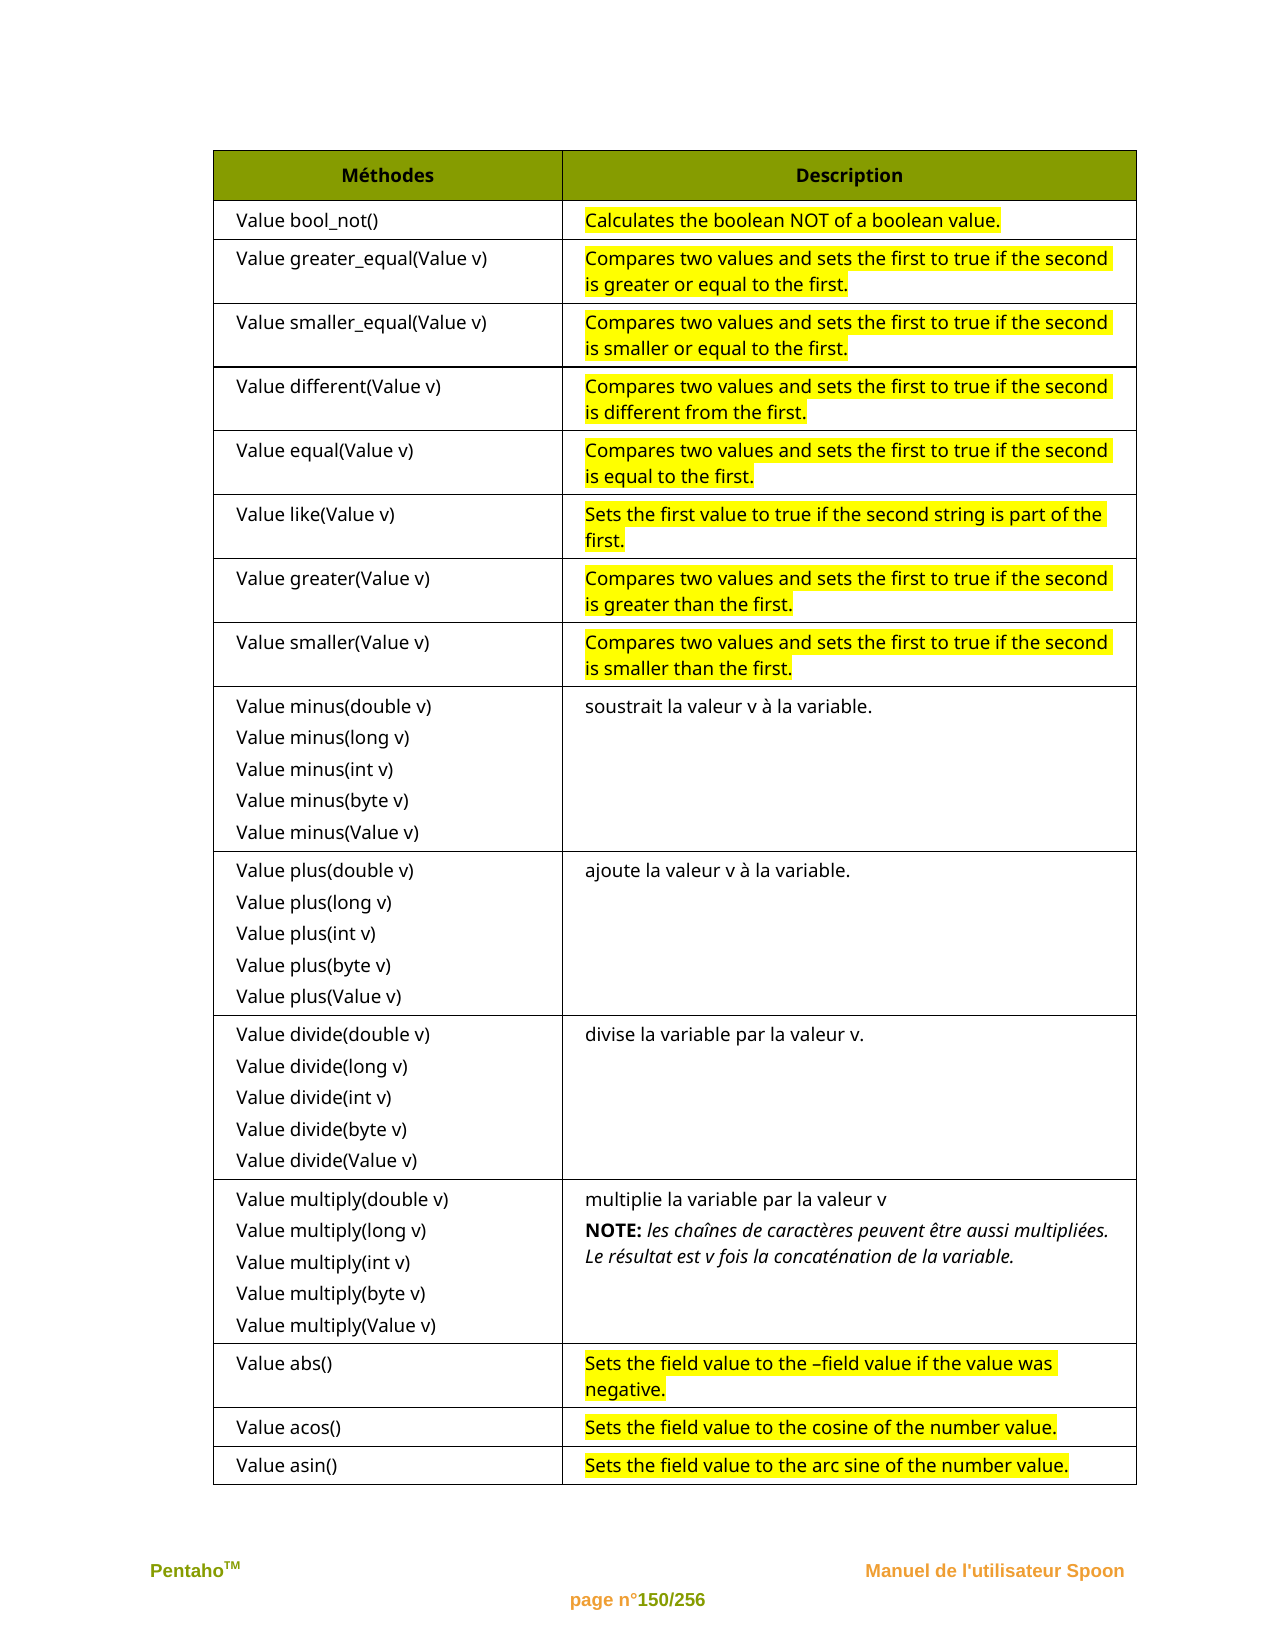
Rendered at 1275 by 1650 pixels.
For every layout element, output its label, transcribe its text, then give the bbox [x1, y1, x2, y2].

table_cell soustrait la valeur v à la variable. [563, 687, 1136, 851]
table_cell Compares two values and sets the first to true if the second is equal to the first. [563, 431, 1136, 494]
table_cell Value equal(Value v) [214, 431, 562, 494]
table_cell Sets the field value to the arc sine of the number value. [563, 1447, 1136, 1484]
table_cell Compares two values and sets the first to true if the second is greater than the first. [563, 559, 1136, 622]
table_cell Value abs() [214, 1344, 562, 1407]
table_cell Value acos() [214, 1408, 562, 1446]
table_cell Sets the first value to true if the second string is part of the first. [563, 495, 1136, 558]
table_cell Value bool_not() [214, 201, 562, 238]
table_cell Value multiply(double v) Value multiply(long v) Value multiply(int v) Value multiply(byte v) Value multiply(Value v) [214, 1180, 562, 1343]
table_cell Value smaller_equal(Value v) [214, 304, 562, 366]
table_cell Compares two values and sets the first to true if the second is smaller than the first. [563, 623, 1136, 686]
table_cell divise la variable par la valeur v. [563, 1016, 1136, 1179]
table_cell Value different(Value v) [214, 368, 562, 430]
table_cell Value smaller(Value v) [214, 623, 562, 686]
table_cell Value like(Value v) [214, 495, 562, 558]
table_cell ajoute la valeur v à la variable. [563, 852, 1136, 1015]
table_cell Value asin() [214, 1447, 562, 1484]
table_header Description [563, 151, 1136, 200]
table_cell Compares two values and sets the first to true if the second is greater or equal to the first. [563, 240, 1136, 302]
table_cell Sets the field value to the cosine of the number value. [563, 1408, 1136, 1446]
table_cell Value minus(double v) Value minus(long v) Value minus(int v) Value minus(byte v) Value minus(Value v) [214, 687, 562, 851]
table_cell Sets the field value to the –field value if the value was negative. [563, 1344, 1136, 1407]
table_cell multiplie la variable par la valeur v NOTE: les chaînes de caractères peuvent être aussi multipliées. Le résultat est v fois la concaténation de la variable. [563, 1180, 1136, 1343]
table_cell Calculates the boolean NOT of a boolean value. [563, 201, 1136, 238]
table_header Méthodes [214, 151, 562, 200]
table_cell Compares two values and sets the first to true if the second is different from the first. [563, 368, 1136, 430]
table_cell Value greater_equal(Value v) [214, 240, 562, 302]
table_cell Value greater(Value v) [214, 559, 562, 622]
table_cell Value plus(double v) Value plus(long v) Value plus(int v) Value plus(byte v) Value plus(Value v) [214, 852, 562, 1015]
table_cell Value divide(double v) Value divide(long v) Value divide(int v) Value divide(byte v) Value divide(Value v) [214, 1016, 562, 1179]
table_cell Compares two values and sets the first to true if the second is smaller or equal to the first. [563, 304, 1136, 366]
